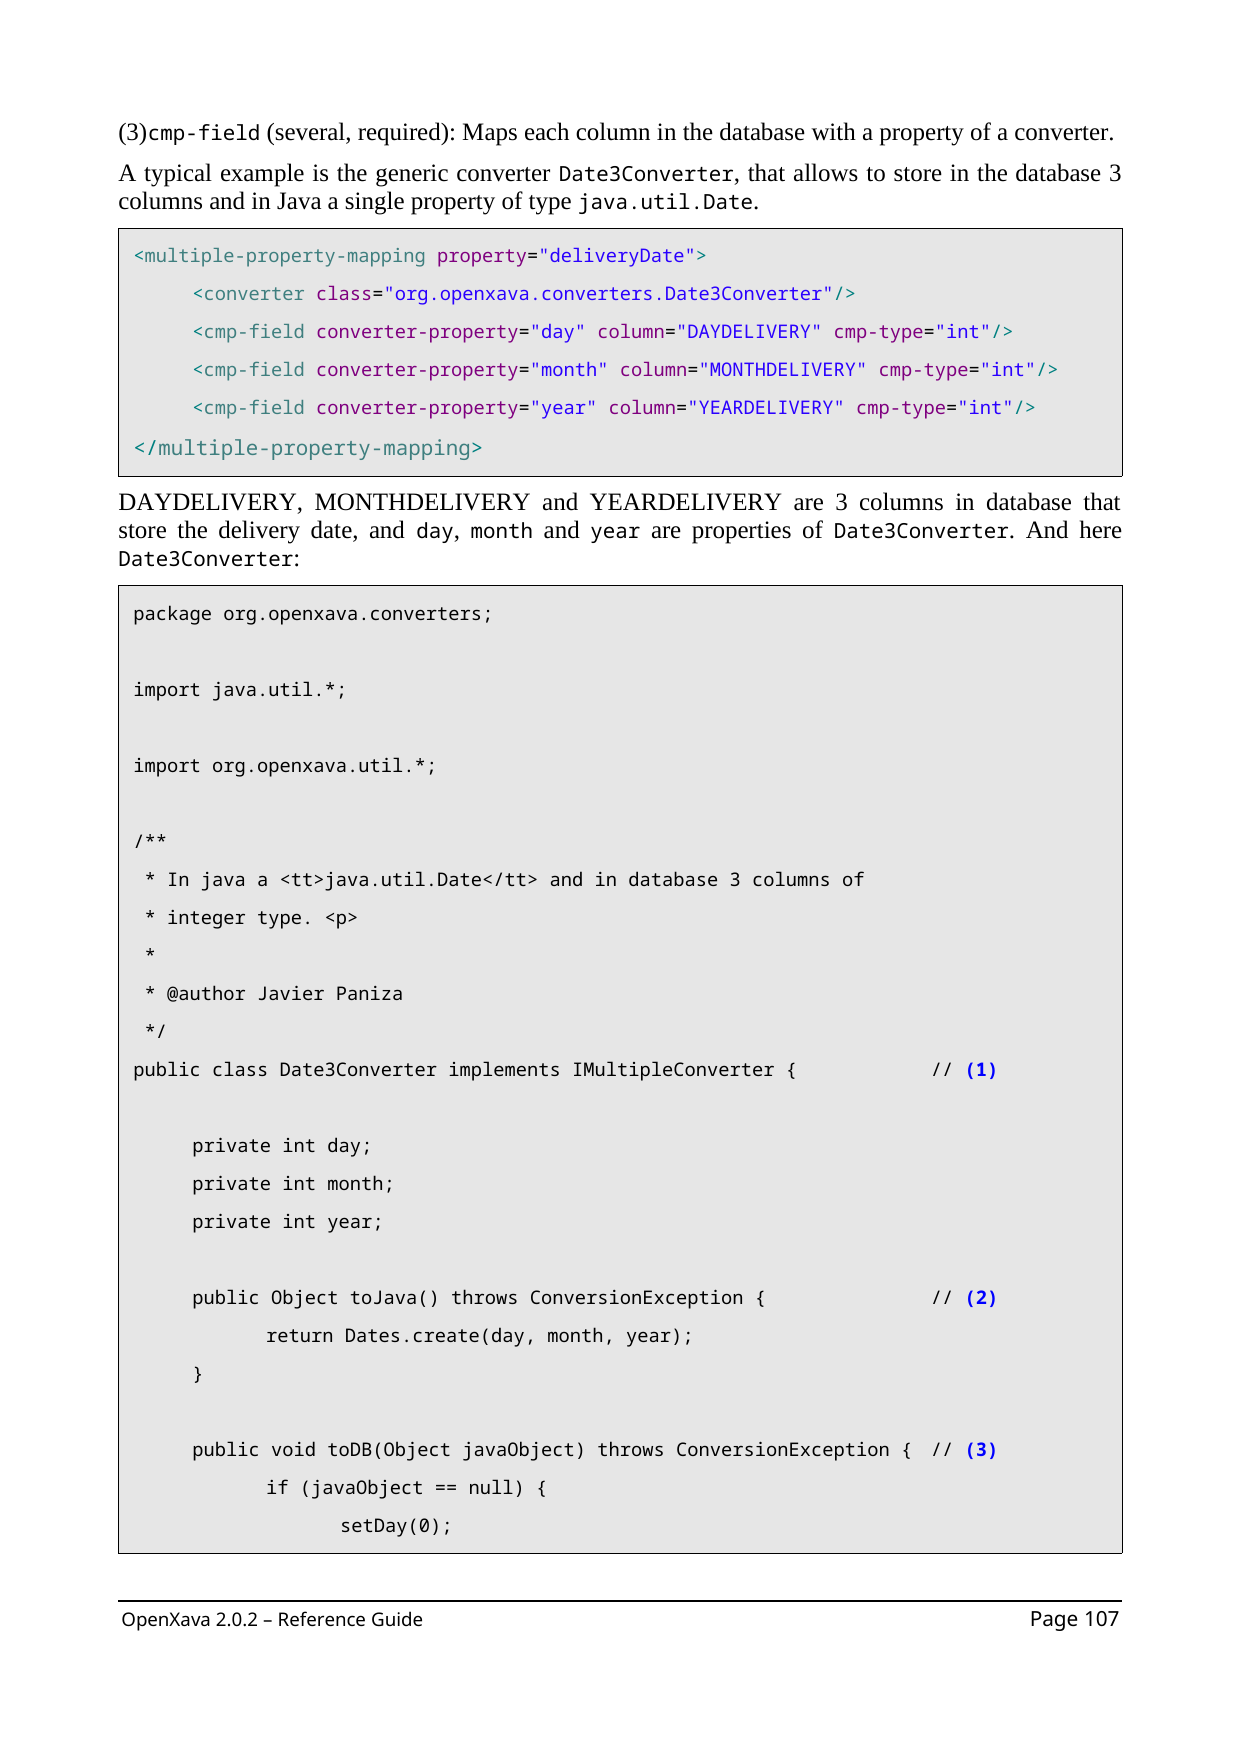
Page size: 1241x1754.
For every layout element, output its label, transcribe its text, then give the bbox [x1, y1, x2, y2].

text private int year; [119, 1193, 1122, 1231]
text <cmp-field converter-property="month" column="MONTHDELIVERY" cmp-type="int"/> [119, 342, 1122, 380]
text import java.util.*; [119, 661, 1122, 699]
text package org.openxava.converters; [119, 586, 1122, 623]
text <cmp-field converter-property="year" column="YEARDELIVERY" cmp-type="int"/> [119, 380, 1122, 418]
text import org.openxava.util.*; [119, 737, 1122, 775]
text */ [119, 1003, 1122, 1041]
text <cmp-field converter-property="day" column="DAYDELIVERY" cmp-type="int"/> [119, 304, 1122, 342]
text public class Date3Converter implements IMultipleConverter { // (1) [119, 1041, 1122, 1079]
text * [119, 927, 1122, 965]
text return Dates.create(day, month, year); [119, 1307, 1122, 1346]
text * In java a <tt>java.util.Date</tt> and in database 3 columns of [119, 851, 1122, 889]
text public Object toJava() throws ConversionException { // (2) [119, 1269, 1122, 1307]
text <multiple-property-mapping property="deliveryDate"> [119, 229, 1122, 266]
text * integer type. <p> [119, 889, 1122, 927]
text setDay(0); [119, 1498, 1122, 1553]
text <converter class="org.openxava.converters.Date3Converter"/> [119, 266, 1122, 304]
text A typical example is the generic converter Date3Converter, that allows to store in the database 3 columns and in Java a single property of type java.util.Date. [118, 159, 1122, 215]
text private int month; [119, 1155, 1122, 1193]
text public void toDB(Object javaObject) throws ConversionException { // (3) [119, 1422, 1122, 1459]
text } [119, 1346, 1122, 1383]
text /** [119, 813, 1122, 851]
list cmp-field (several, required): Maps each column in the database with a property of a converter. [118, 118, 1122, 146]
text * @author Javier Paniza [119, 965, 1122, 1003]
text if (javaObject == null) { [119, 1459, 1122, 1498]
text DAYDELIVERY, MONTHDELIVERY and YEARDELIVERY are 3 columns in database that store the delivery date, and day, month and year are properties of Date3Converter. And here Date3Converter: [118, 488, 1122, 573]
text </multiple-property-mapping> [119, 418, 1122, 476]
text private int day; [119, 1117, 1122, 1155]
